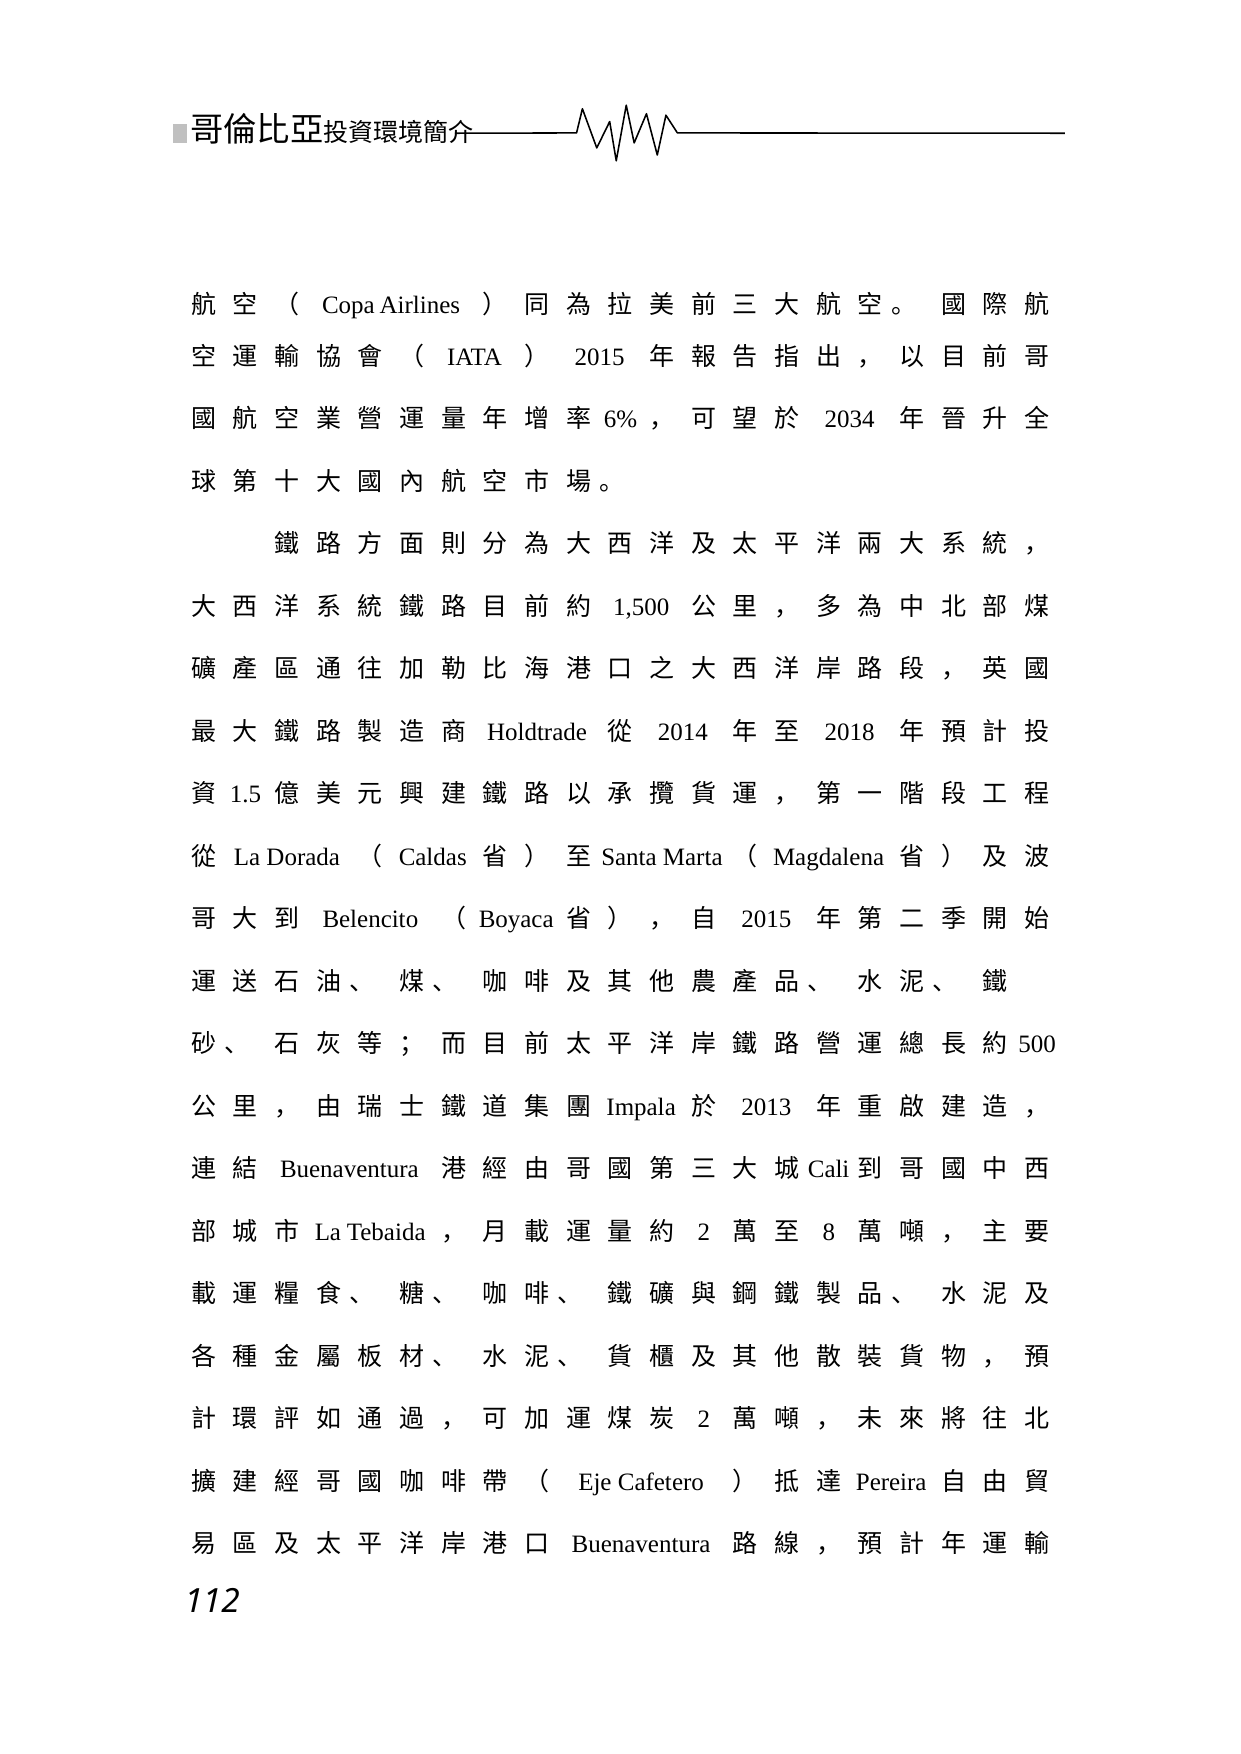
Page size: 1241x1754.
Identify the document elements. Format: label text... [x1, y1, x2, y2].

text 鐵路方面則分為大西洋及太平洋兩大系統，大西洋系統鐵路目前約1,500公里，多為中北部煤礦產區通往加勒比海港口之大西洋岸路段，英國最大鐵路製造商Holdtrade從2014年至2018年預計投資1.5億美元興建鐵路以承攬貨運，第一階段工程從La Dorada（Caldas省）至Santa Marta（Magdalena省）及波哥大到Belencito（Boyaca省），自2015年第二季開始運送石油、煤、咖啡及其他農產品、水泥、鐵砂、石灰等；而目前太平洋岸鐵路營運總長約500公里，由瑞士鐵道集團Impala於2013年重啟建造，連結Buenaventura港經由哥國第三大城Cali到哥國中西部城市La Tebaida，月載運量約2萬至8萬噸，主要載運糧食、糖、咖啡、鐵礦與鋼鐵製品、水泥及各種金屬板材、水泥、貨櫃及其他散裝貨物，預計環評如通過，可加運煤炭2萬噸，未來將往北擴建經哥國咖啡帶（Eje Cafetero）抵達Pereira自由貿易區及太平洋岸港口Buenaventura路線，預計年運輸 [183, 500, 1058, 1563]
text 航空（Copa Airlines）同為拉美前三大航空。國際航空運輸協會（IATA）2015年報告指出，以目前哥國航空業營運量年增率6%，可望於2034年晉升全球第十大國內航空市場。 [183, 250, 1058, 500]
